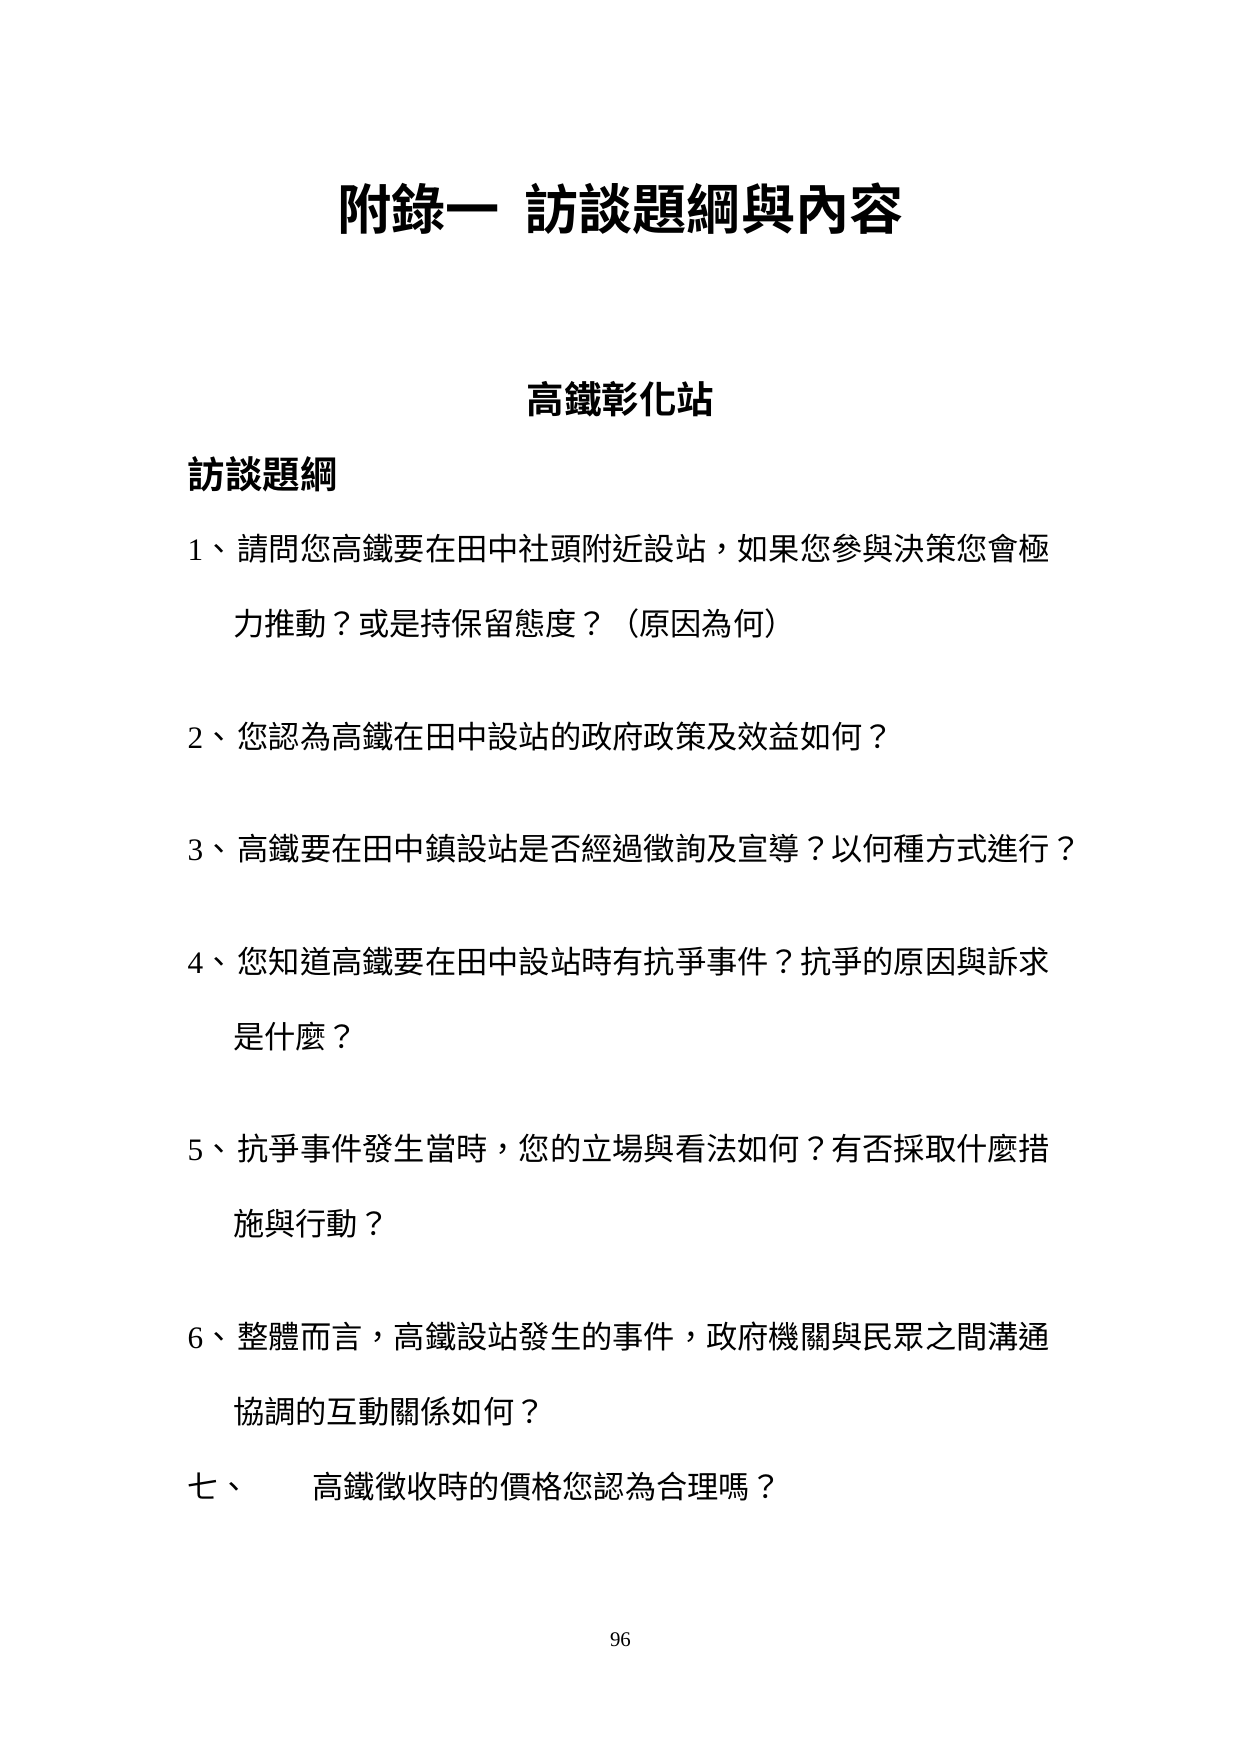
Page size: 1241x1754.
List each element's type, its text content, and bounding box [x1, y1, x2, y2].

list 整體而言，高鐵設站發生的事件，政府機關與民眾之間溝通協調的互動關係如何？ [187, 1297, 1053, 1447]
list 請問您高鐵要在田中社頭附近設站，如果您參與決策您會極力推動？或是持保留態度？（原因為何） [187, 510, 1053, 660]
list 高鐵要在田中鎮設站是否經過徵詢及宣導？以何種方式進行？ [187, 810, 1053, 885]
subtitle 附錄一 訪談題綱與內容 [187, 150, 1053, 262]
text 高鐵彰化站 [187, 360, 1053, 435]
list 您知道高鐵要在田中設站時有抗爭事件？抗爭的原因與訴求是什麼？ [187, 922, 1053, 1072]
list 抗爭事件發生當時，您的立場與看法如何？有否採取什麼措施與行動？ [187, 1110, 1053, 1260]
text 訪談題綱 [187, 435, 1053, 510]
text 七、 高鐵徵收時的價格您認為合理嗎？ [187, 1447, 1053, 1522]
list 您認為高鐵在田中設站的政府政策及效益如何？ [187, 697, 1053, 772]
